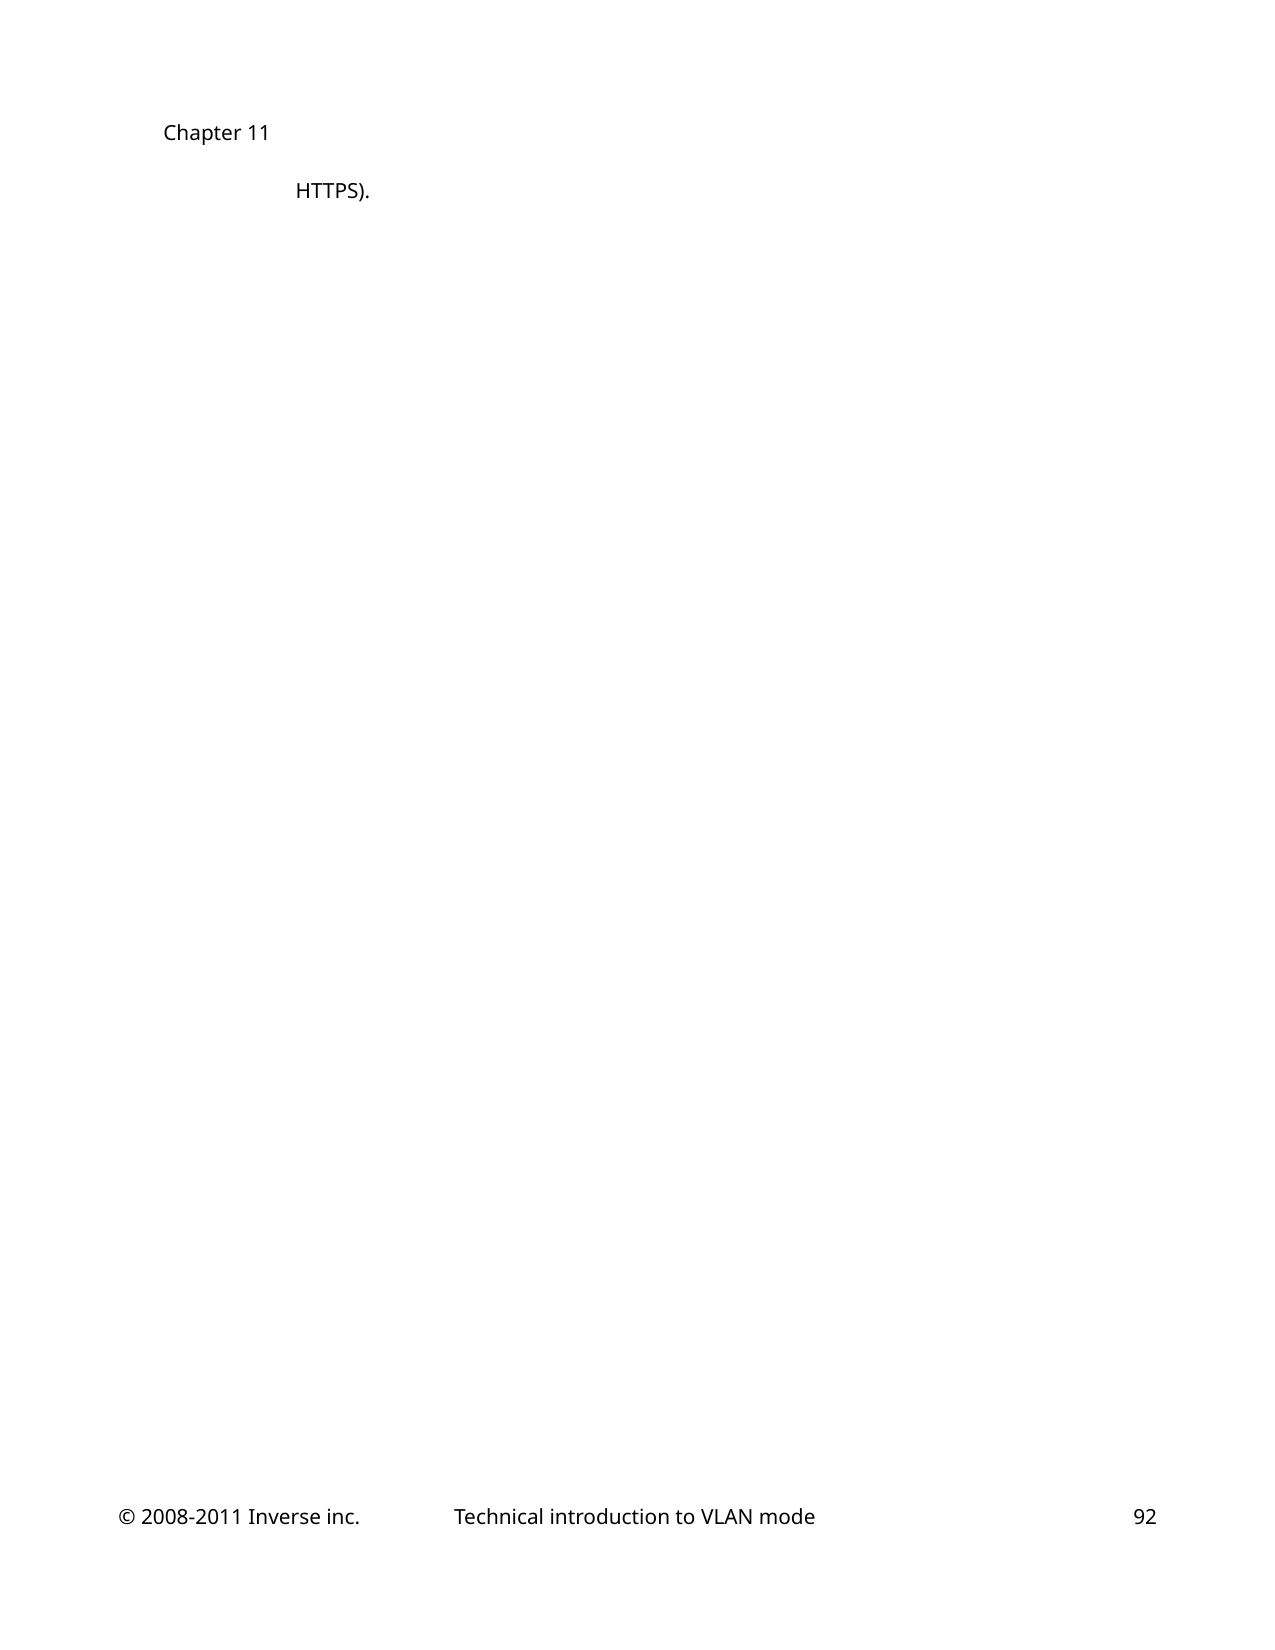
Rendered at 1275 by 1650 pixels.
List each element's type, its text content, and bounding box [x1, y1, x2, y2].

text HTTPS). [295, 176, 1157, 204]
